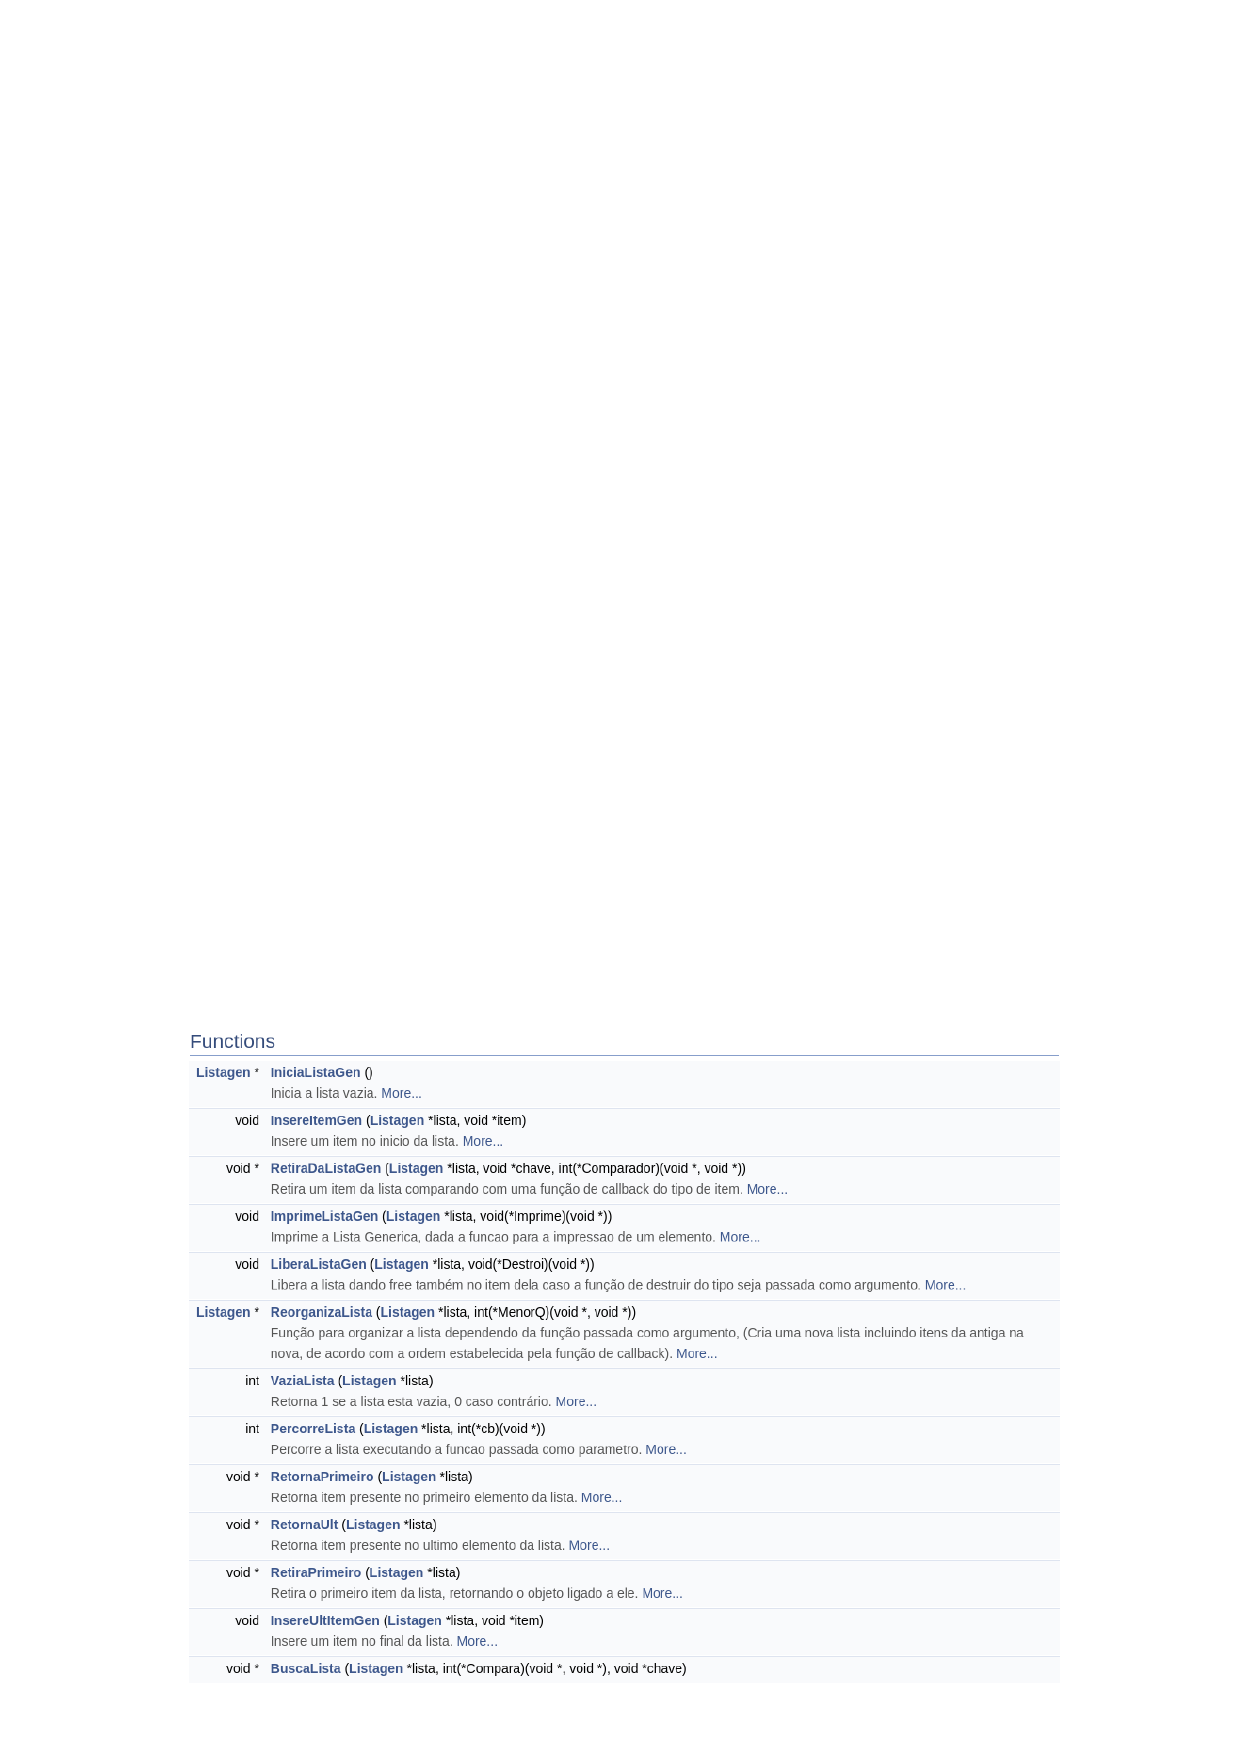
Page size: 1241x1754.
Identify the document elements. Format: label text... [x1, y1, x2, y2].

text TAD ListaGen [177, 103, 1063, 1022]
picture [177, 1022, 1063, 1683]
